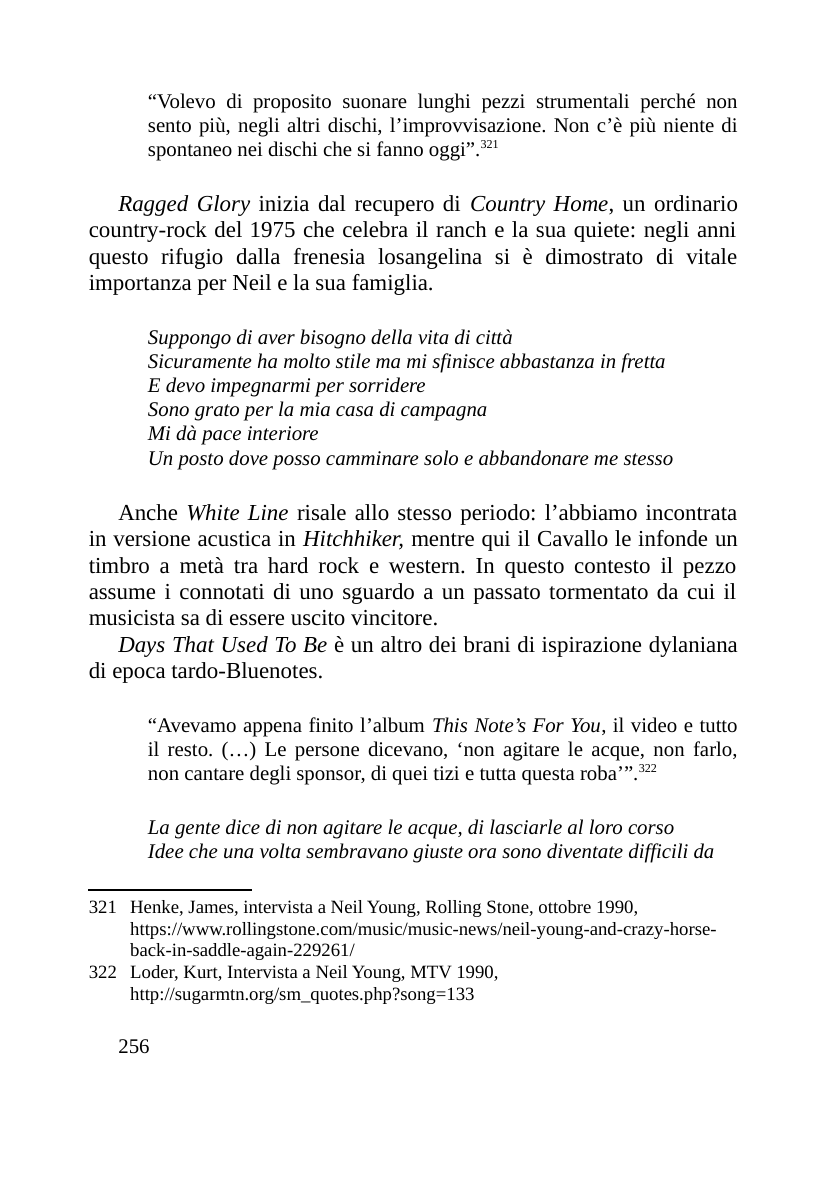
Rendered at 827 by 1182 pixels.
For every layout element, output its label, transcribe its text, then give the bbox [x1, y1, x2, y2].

text Mi dà pace interiore [88, 421, 738, 445]
text “Volevo di proposito suonare lunghi pezzi strumentali perché non sento più, negli altri dischi, l’improvvisazione. Non c’è più niente di spontaneo nei dischi che si fanno oggi”. [148, 88, 738, 161]
text Sono grato per la mia casa di campagna [88, 397, 738, 421]
text Idee che una volta sembravano giuste ora sono diventate difficili da [88, 839, 738, 863]
text Un posto dove posso camminare solo e abbandonare me stesso [88, 445, 738, 469]
text Henke, James, intervista a Neil Young, Rolling Stone, ottobre 1990, https://www.rollingstone.com/music/music-news/neil-young-and-crazy-horse-back-in-saddle-again-229261/ [88, 896, 738, 961]
text Ragged Glory inizia dal recupero di Country Home, un ordinario country-rock del 1975 che celebra il ranch e la sua quiete: negli anni questo rifugio dalla frenesia losangelina si è dimostrato di vitale importanza per Neil e la sua famiglia. [88, 190, 738, 296]
text E devo impegnarmi per sorridere [88, 373, 738, 397]
text Sicuramente ha molto stile ma mi sfinisce abbastanza in fretta [88, 349, 738, 373]
text La gente dice di non agitare le acque, di lasciarle al loro corso [88, 814, 738, 839]
text Loder, Kurt, Intervista a Neil Young, MTV 1990, http://sugarmtn.org/sm_quotes.php?song=133 [88, 961, 738, 1004]
text Anche White Line risale allo stesso periodo: l’abbiamo incontrata in versione acustica in Hitchhiker, mentre qui il Cavallo le infonde un timbro a metà tra hard rock e western. In questo contesto il pezzo assume i connotati di uno sguardo a un passato tormentato da cui il musicista sa di essere uscito vincitore. [88, 499, 738, 631]
text “Avevamo appena finito l’album This Note’s For You, il video e tutto il resto. (…) Le persone dicevano, ‘non agitare le acque, non farlo, non cantare degli sponsor, di quei tizi e tutta questa roba’”. [148, 713, 738, 785]
text Suppongo di aver bisogno della vita di città [88, 325, 738, 349]
text Days That Used To Be è un altro dei brani di ispirazione dylaniana di epoca tardo-Bluenotes. [88, 631, 738, 683]
